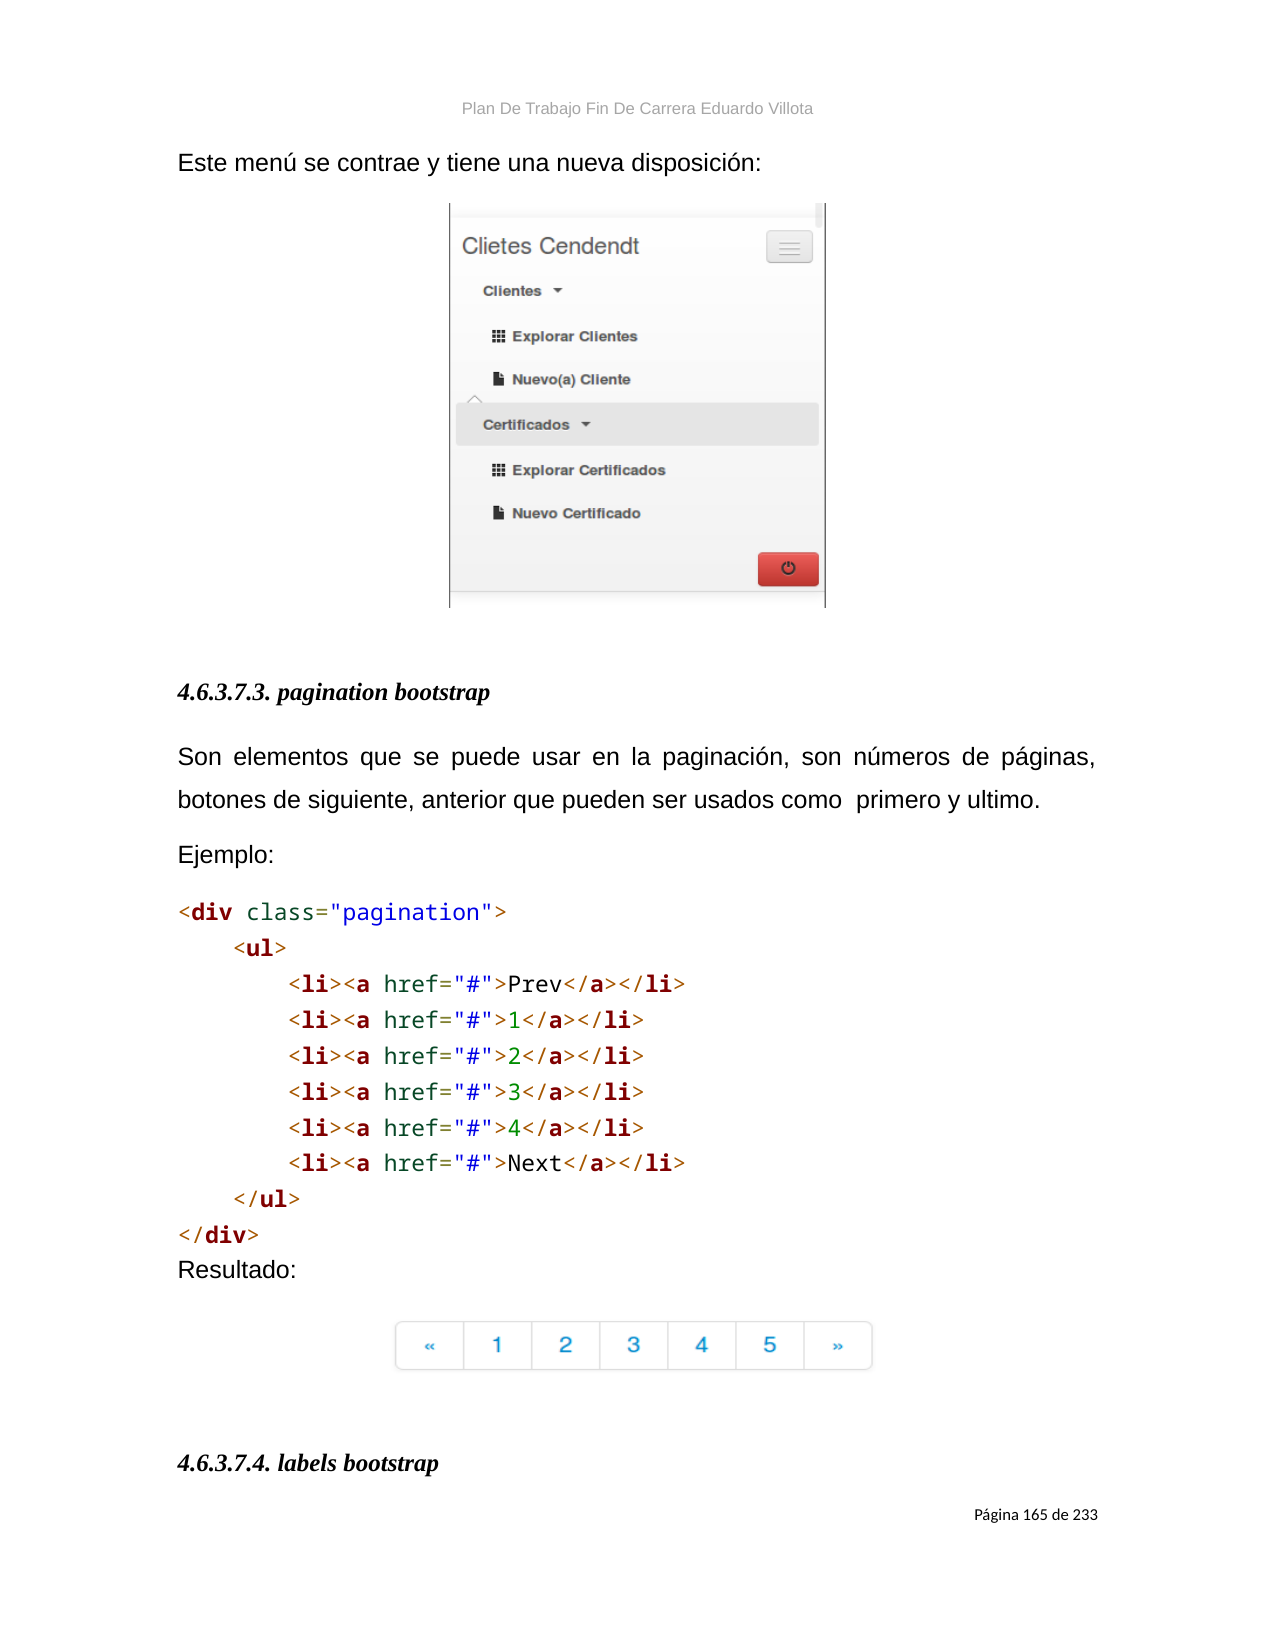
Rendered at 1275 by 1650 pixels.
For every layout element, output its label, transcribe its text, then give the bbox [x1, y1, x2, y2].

text 4.6.3.7.4. LABELS BOOTSTRAP [177, 1448, 1098, 1477]
text </ul> [177, 1183, 1098, 1214]
text <ul> [177, 932, 1098, 963]
text <li><a href="#">Next</a></li> [177, 1147, 1098, 1179]
text </div> [177, 1219, 1098, 1251]
picture [449, 203, 826, 608]
text <li><a href="#">Prev</a></li> [177, 968, 1098, 999]
text <li><a href="#">1</a></li> [177, 1004, 1098, 1035]
text Este menú se contrae y tiene una nueva disposición: [177, 148, 1098, 176]
text Resultado: [177, 1255, 1098, 1284]
text Son elementos que se puede usar en la paginación, son números de páginas, botones de siguiente, anterior que pueden ser usados como primero y ultimo. [177, 741, 1098, 813]
picture [384, 1310, 891, 1379]
text <li><a href="#">3</a></li> [177, 1076, 1098, 1107]
text Ejemplo: [177, 840, 1098, 869]
text 4.6.3.7.3. PAGINATION BOOTSTRAP [177, 677, 1098, 706]
text <li><a href="#">2</a></li> [177, 1039, 1098, 1071]
text <div class="pagination"> [177, 896, 1098, 927]
text <li><a href="#">4</a></li> [177, 1111, 1098, 1143]
